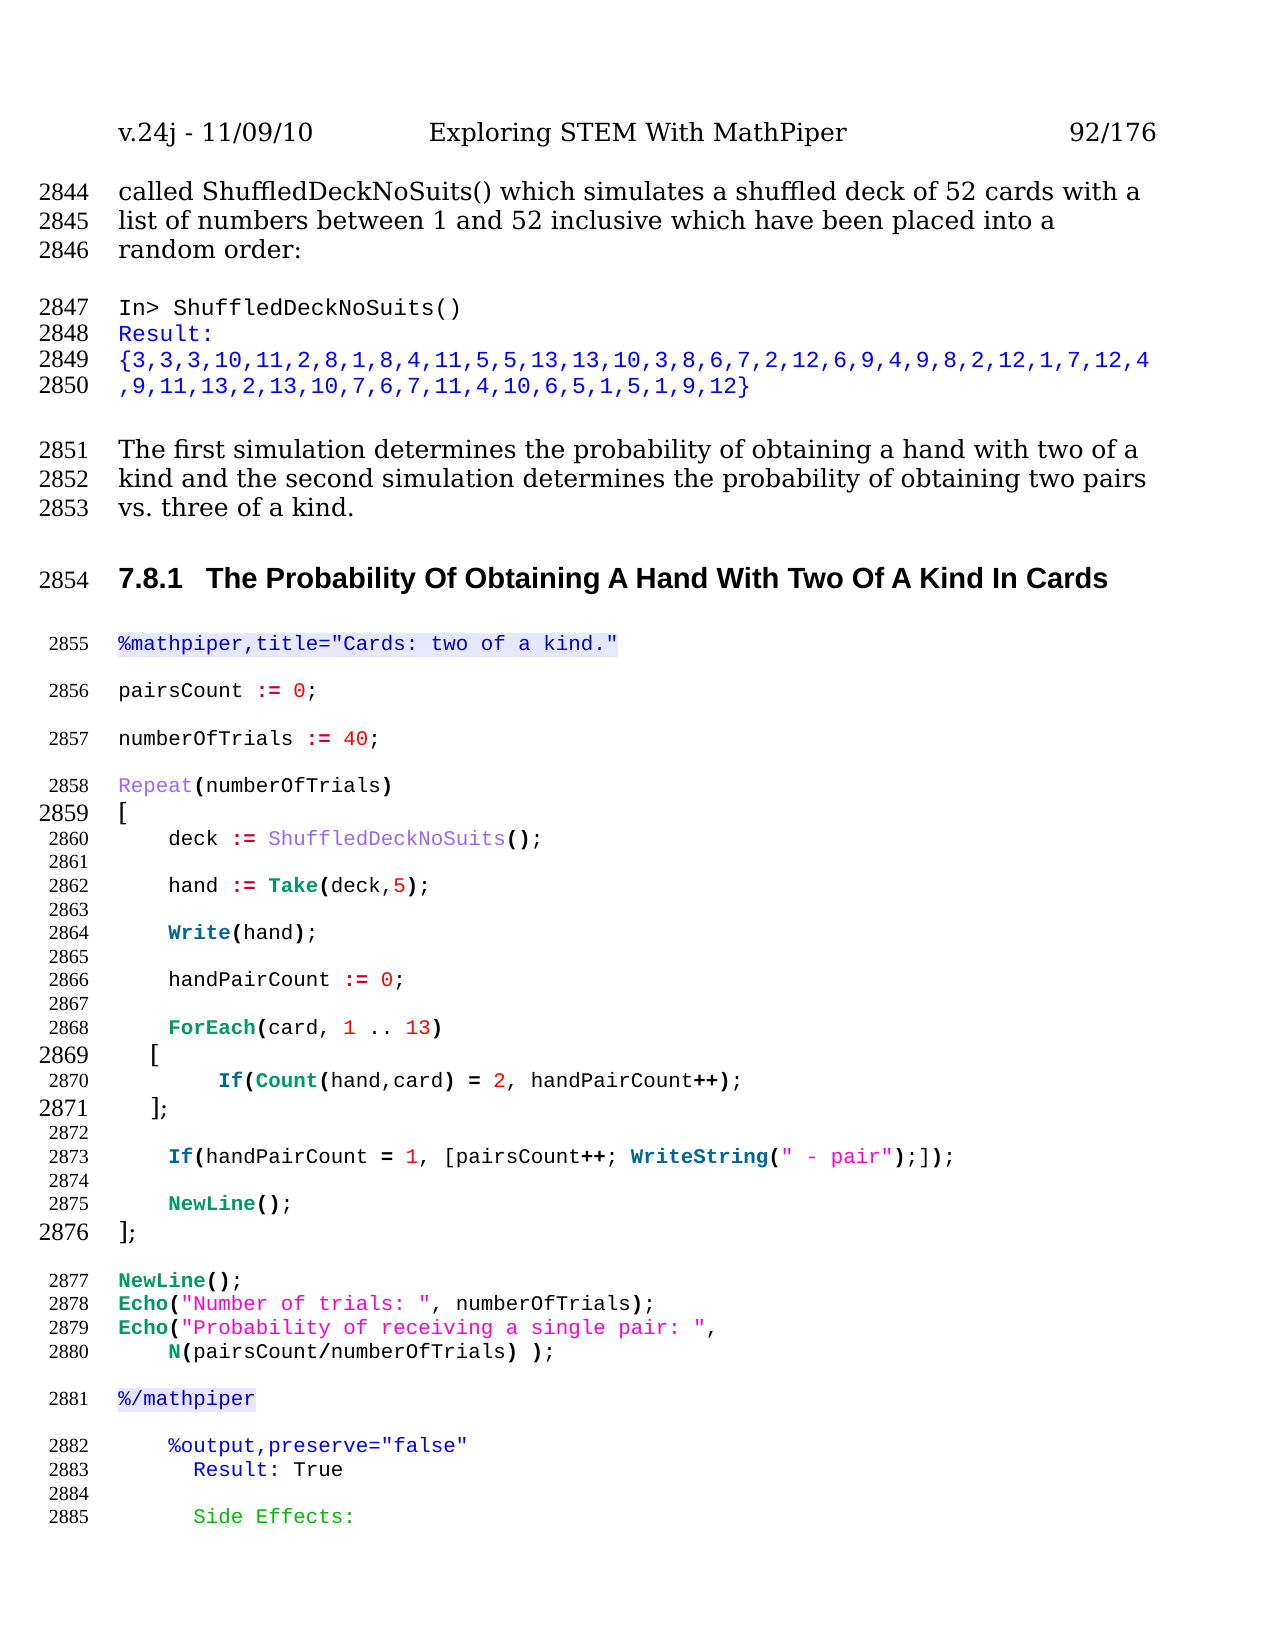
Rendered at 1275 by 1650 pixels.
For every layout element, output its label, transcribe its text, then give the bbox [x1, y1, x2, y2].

text If(Count(hand,card) = 2, handPairCount++); [118, 1069, 1157, 1093]
text Echo("Number of trials: ", numberOfTrials); [118, 1293, 1157, 1317]
text %output,preserve="false" [118, 1435, 1157, 1459]
text Result: {3,3,3,10,11,2,8,1,8,4,11,5,5,13,13,10,3,8,6,7,2,12,6,9,4,9,8,2,12,1,7,12,4,9,11,13,2,13,10,7,6,7,11,4,10,6,5,1,5,1,9,12} [118, 322, 1157, 400]
text hand := Take(deck,5); [118, 875, 1157, 898]
text ]; [118, 1217, 1157, 1246]
text In> ShuffledDeckNoSuits() [118, 296, 1157, 322]
text N(pairsCount/numberOfTrials) ); [118, 1341, 1157, 1364]
subtitle The Probability Of Obtaining A Hand With Two Of A Kind In Cards [118, 561, 1157, 595]
text NewLine(); [118, 1270, 1157, 1293]
text The first simulation determines the probability of obtaining a hand with two of a kind and the second simulation determines the probability of obtaining two pairs vs. three of a kind. [118, 435, 1157, 522]
text handPairCount := 0; [118, 969, 1157, 993]
text called ShuffledDeckNoSuits() which simulates a shuffled deck of 52 cards with a list of numbers between 1 and 52 inclusive which have been placed into a random order: [118, 177, 1157, 264]
text ]; [118, 1093, 1157, 1122]
text Repeat(numberOfTrials) [118, 775, 1157, 798]
text Write(hand); [118, 922, 1157, 946]
text [ [118, 798, 1157, 828]
text NewLine(); [118, 1193, 1157, 1217]
text If(handPairCount = 1, [pairsCount++; WriteString(" - pair");]); [118, 1146, 1157, 1170]
text numberOfTrials := 40; [118, 727, 1157, 751]
text Echo("Probability of receiving a single pair: ", [118, 1317, 1157, 1341]
text %mathpiper,title="Cards: two of a kind." [118, 633, 1157, 657]
text Result: True [118, 1459, 1157, 1483]
text %/mathpiper [118, 1388, 1157, 1412]
text Side Effects: [118, 1506, 1157, 1530]
text ForEach(card, 1 .. 13) [118, 1017, 1157, 1040]
text deck := ShuffledDeckNoSuits(); [118, 828, 1157, 851]
text pairsCount := 0; [118, 680, 1157, 704]
text [ [118, 1040, 1157, 1069]
